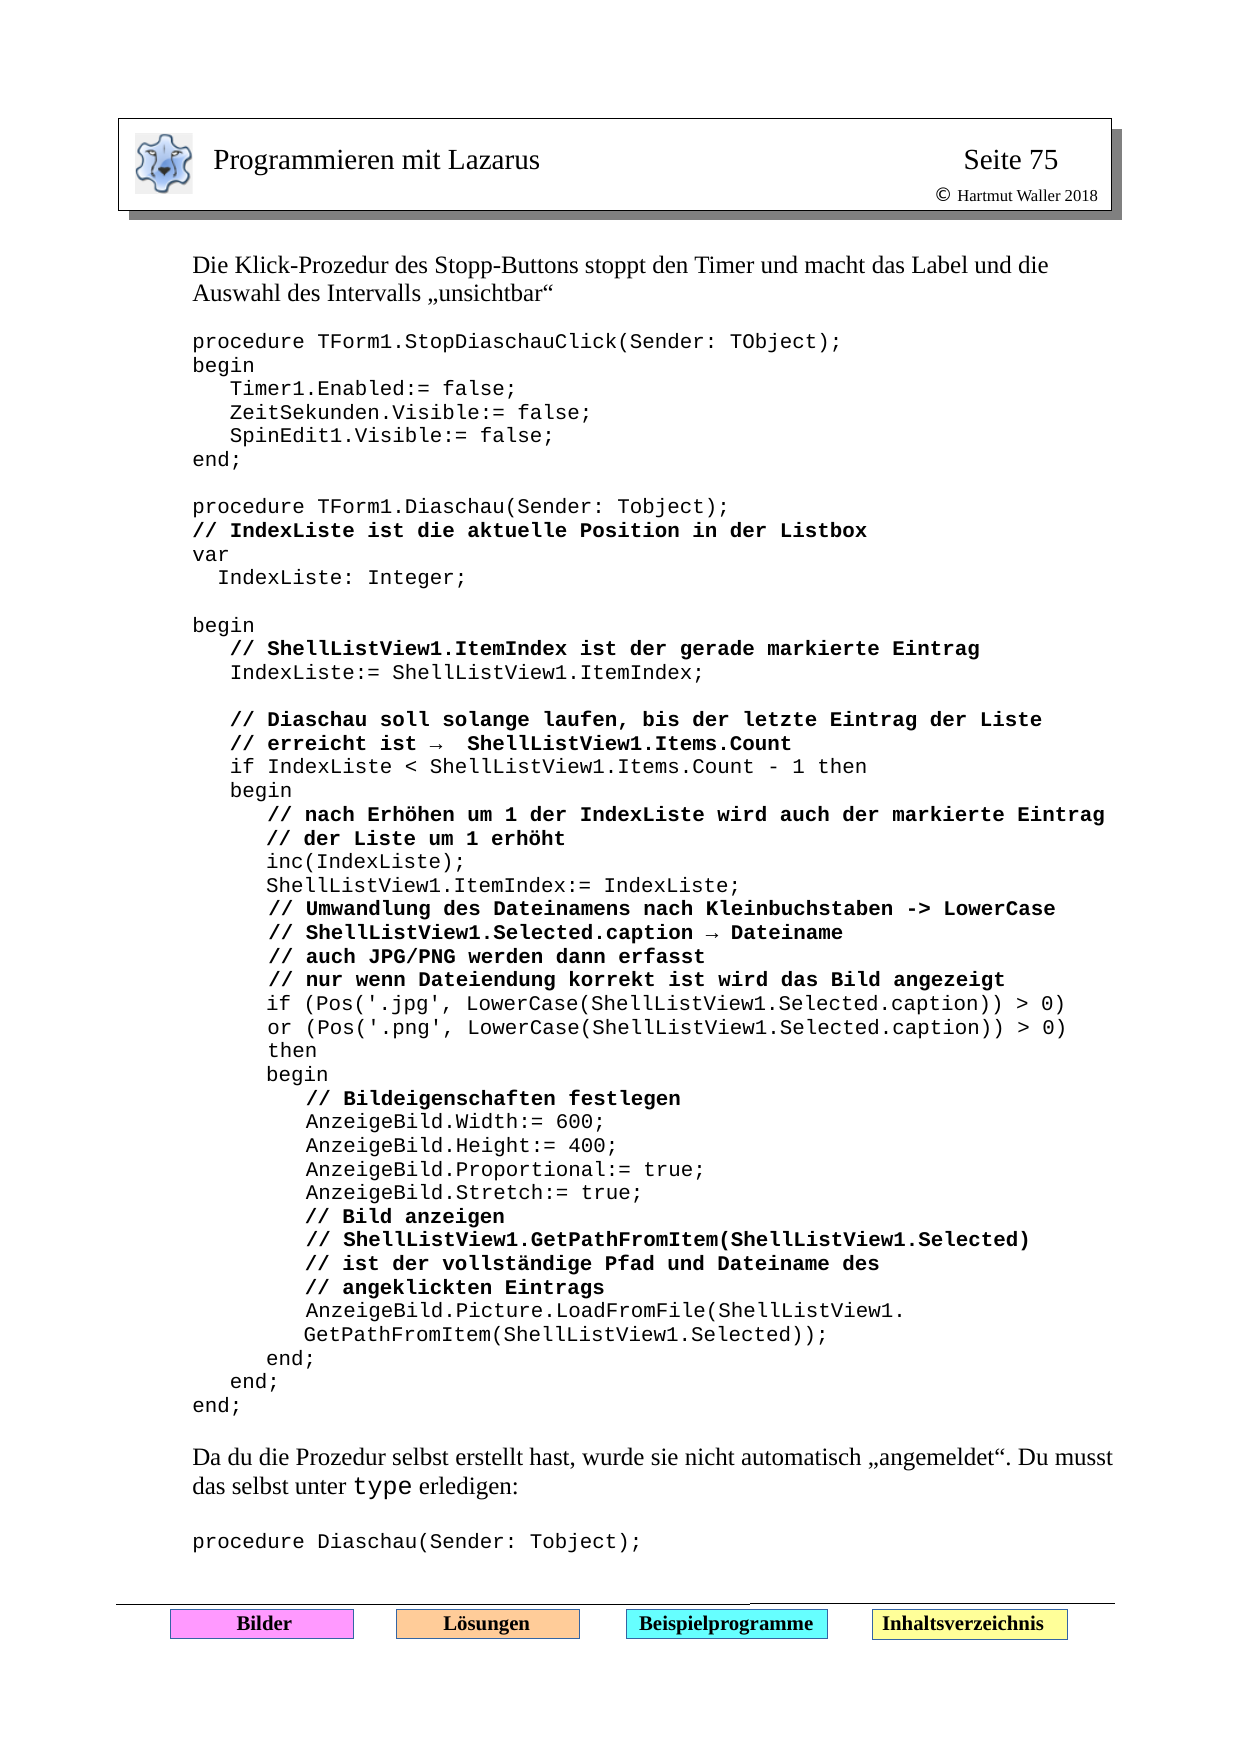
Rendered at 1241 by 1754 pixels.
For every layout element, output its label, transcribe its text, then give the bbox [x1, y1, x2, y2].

text inc(IndexListe); [118, 851, 1122, 875]
text AnzeigeBild.Width:= 600; [118, 1111, 1122, 1135]
text AnzeigeBild.Stretch:= true; [118, 1182, 1122, 1206]
text // ist der vollständige Pfad und Dateiname des [118, 1253, 1122, 1277]
text end; [118, 1395, 1122, 1419]
text AnzeigeBild.Proportional:= true; [118, 1158, 1122, 1182]
text if IndexListe < ShellListView1.Items.Count - 1 then [118, 757, 1122, 780]
text // Umwandlung des Dateinamens nach Kleinbuchstaben -> LowerCase [118, 898, 1122, 922]
text // erreicht ist → ShellListView1.Items.Count [118, 733, 1122, 757]
text if (Pos('.jpg', LowerCase(ShellListView1.Selected.caption)) > 0) or (Pos('.png', LowerCase(ShellListView1.Selected.caption)) > 0) then [118, 993, 1122, 1064]
text begin [118, 780, 1122, 804]
text begin [118, 1064, 1122, 1088]
text procedure TForm1.StopDiaschauClick(Sender: TObject); [118, 331, 1122, 354]
text IndexListe:= ShellListView1.ItemIndex; [118, 662, 1122, 686]
text ShellListView1.ItemIndex:= IndexListe; [118, 875, 1122, 898]
text // auch JPG/PNG werden dann erfasst [118, 946, 1122, 969]
text Timer1.Enabled:= false; [118, 378, 1122, 402]
text // ShellListView1.ItemIndex ist der gerade markierte Eintrag [118, 638, 1122, 662]
text Da du die Prozedur selbst erstellt hast, wurde sie nicht automatisch „angemeldet“. Du musst das selbst unter type erledigen: [118, 1442, 1122, 1502]
text AnzeigeBild.Height:= 400; [118, 1135, 1122, 1158]
text end; [118, 1371, 1122, 1395]
text end; [118, 1348, 1122, 1371]
picture [135, 133, 193, 194]
text // IndexListe ist die aktuelle Position in der Listbox [118, 520, 1122, 544]
text ZeitSekunden.Visible:= false; [118, 402, 1122, 426]
text // ShellListView1.Selected.caption → Dateiname [118, 922, 1122, 946]
text // Bildeigenschaften festlegen [118, 1088, 1122, 1111]
text Die Klick-Prozedur des Stopp-Buttons stoppt den Timer und macht das Label und die Auswahl des Intervalls „unsichtbar“ [118, 250, 1122, 307]
text SpinEdit1.Visible:= false; [118, 426, 1122, 449]
text // der Liste um 1 erhöht [118, 827, 1122, 851]
text // nur wenn Dateiendung korrekt ist wird das Bild angezeigt [118, 969, 1122, 993]
text AnzeigeBild.Picture.LoadFromFile(ShellListView1. GetPathFromItem(ShellListView1.Selected)); [118, 1300, 1122, 1348]
text // angeklickten Eintrags [118, 1277, 1122, 1300]
text // ShellListView1.GetPathFromItem(ShellListView1.Selected) [118, 1229, 1122, 1253]
text procedure TForm1.Diaschau(Sender: Tobject); [118, 496, 1122, 520]
text // nach Erhöhen um 1 der IndexListe wird auch der markierte Eintrag [118, 804, 1122, 827]
text // Diaschau soll solange laufen, bis der letzte Eintrag der Liste [118, 709, 1122, 733]
text begin [118, 615, 1122, 638]
text end; [118, 449, 1122, 473]
text begin [118, 354, 1122, 378]
text procedure Diaschau(Sender: Tobject); [118, 1531, 1122, 1554]
text var IndexListe: Integer; [118, 544, 1122, 591]
text // Bild anzeigen [118, 1206, 1122, 1229]
